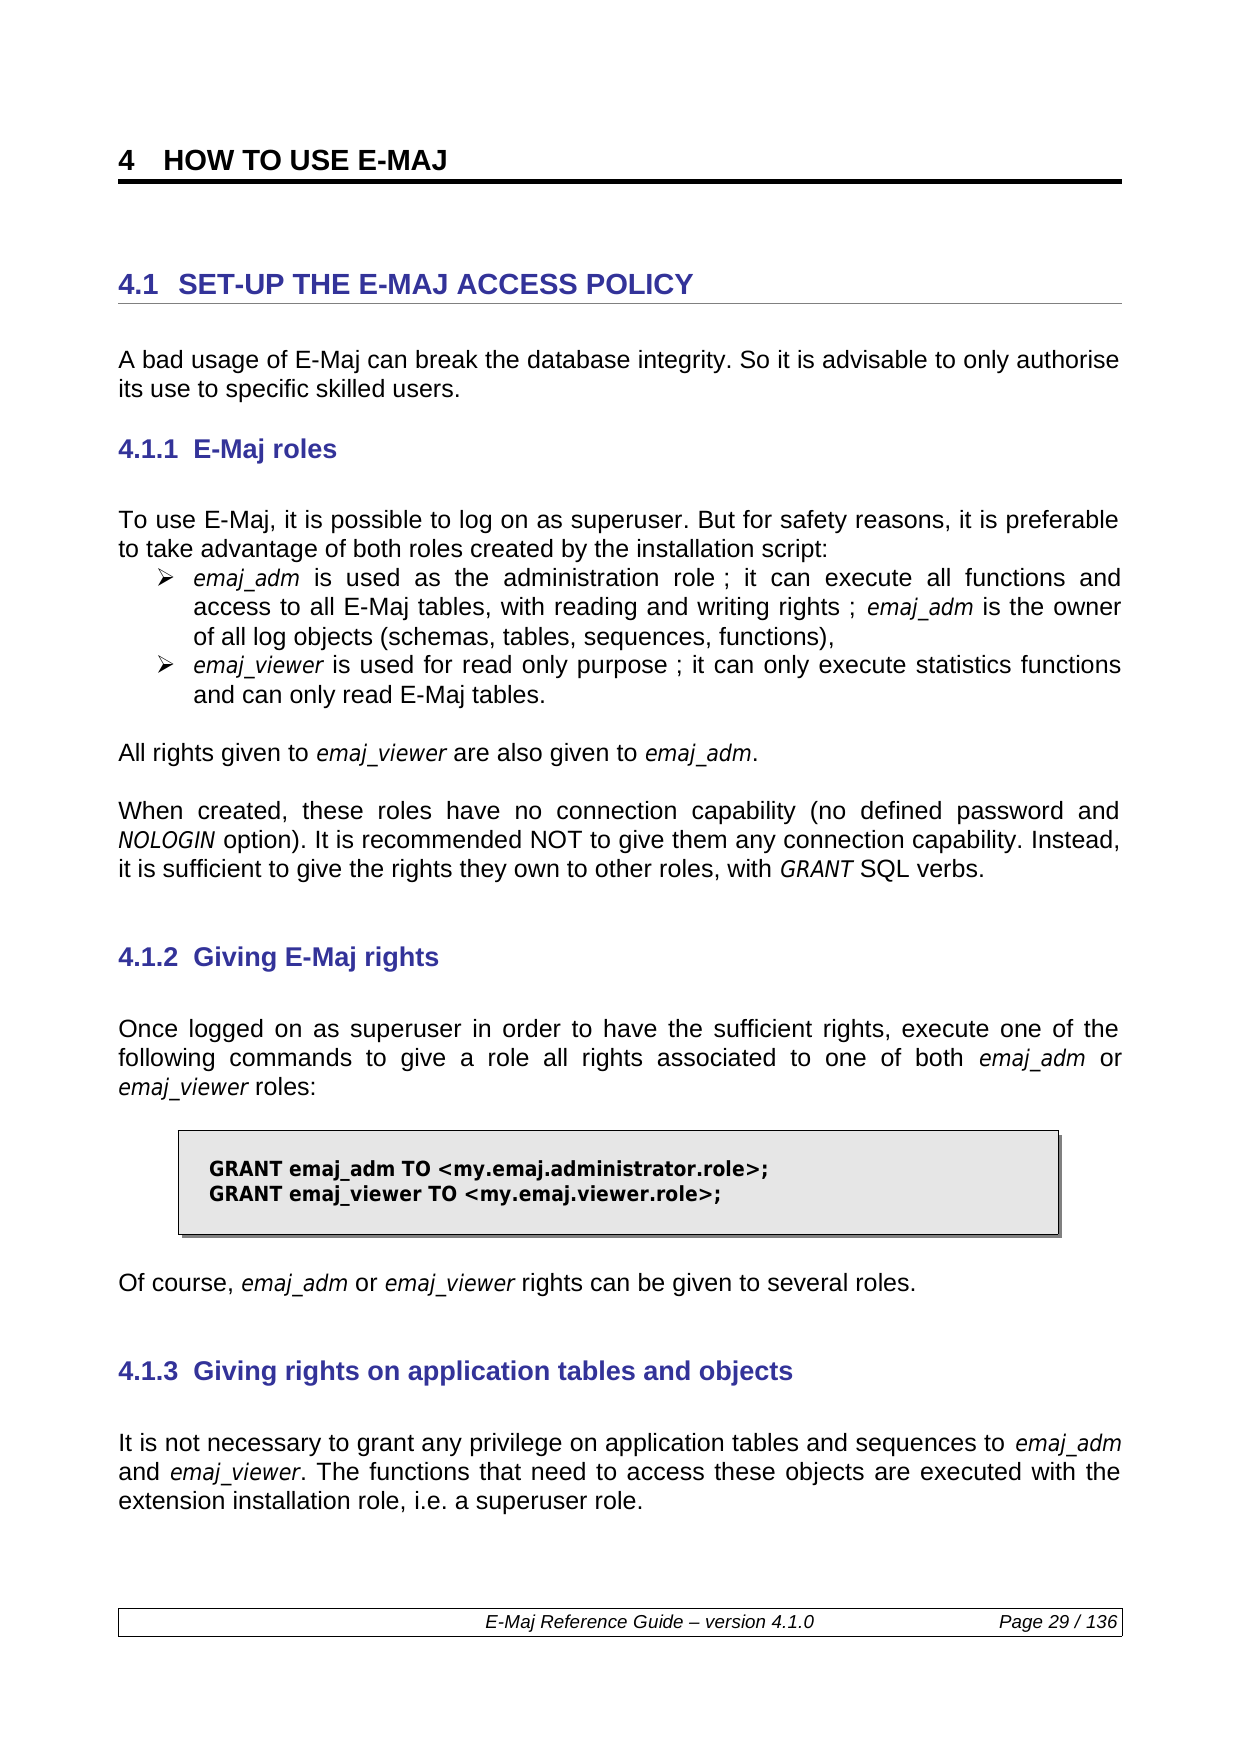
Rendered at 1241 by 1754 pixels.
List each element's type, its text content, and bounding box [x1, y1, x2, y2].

text GRANT emaj_viewer TO <my.emaj.viewer.role>; [179, 1179, 1058, 1203]
subtitle Giving E-Maj rights [118, 941, 1122, 972]
subtitle Set-up the E-Maj access policy [118, 267, 1122, 303]
text Of course, emaj_adm or emaj_viewer rights can be given to several roles. [118, 1268, 1122, 1297]
text GRANT emaj_adm TO <my.emaj.administrator.role>; [179, 1154, 1058, 1179]
list emaj_adm is used as the administration role ; it can execute all functions and access to all E-Maj tables, with reading and writing rights ; emaj_adm is the owner of all log objects (schemas, tables, sequences, functions), [156, 563, 1122, 650]
text When created, these roles have no connection capability (no defined password and NOLOGIN option). It is recommended NOT to give them any connection capability. Instead, it is sufficient to give the rights they own to other roles, with GRANT SQL verbs. [118, 796, 1122, 883]
text A bad usage of E-Maj can break the database integrity. So it is advisable to only authorise its use to specific skilled users. [118, 345, 1122, 403]
subtitle How to use E-Maj [118, 143, 1122, 179]
text To use E-Maj, it is possible to log on as superuser. But for safety reasons, it is preferable to take advantage of both roles created by the installation script: [118, 505, 1122, 563]
list emaj_viewer is used for read only purpose ; it can only execute statistics functions and can only read E-Maj tables. [156, 650, 1122, 708]
subtitle E-Maj roles [118, 432, 1122, 463]
text It is not necessary to grant any privilege on application tables and sequences to emaj_adm and emaj_viewer. The functions that need to access these objects are executed with the extension installation role, i.e. a superuser role. [118, 1427, 1122, 1514]
text Once logged on as superuser in order to have the sufficient rights, execute one of the following commands to give a role all rights associated to one of both emaj_adm or emaj_viewer roles: [118, 1014, 1122, 1101]
subtitle Giving rights on application tables and objects [118, 1355, 1122, 1386]
text All rights given to emaj_viewer are also given to emaj_adm. [118, 738, 1122, 767]
